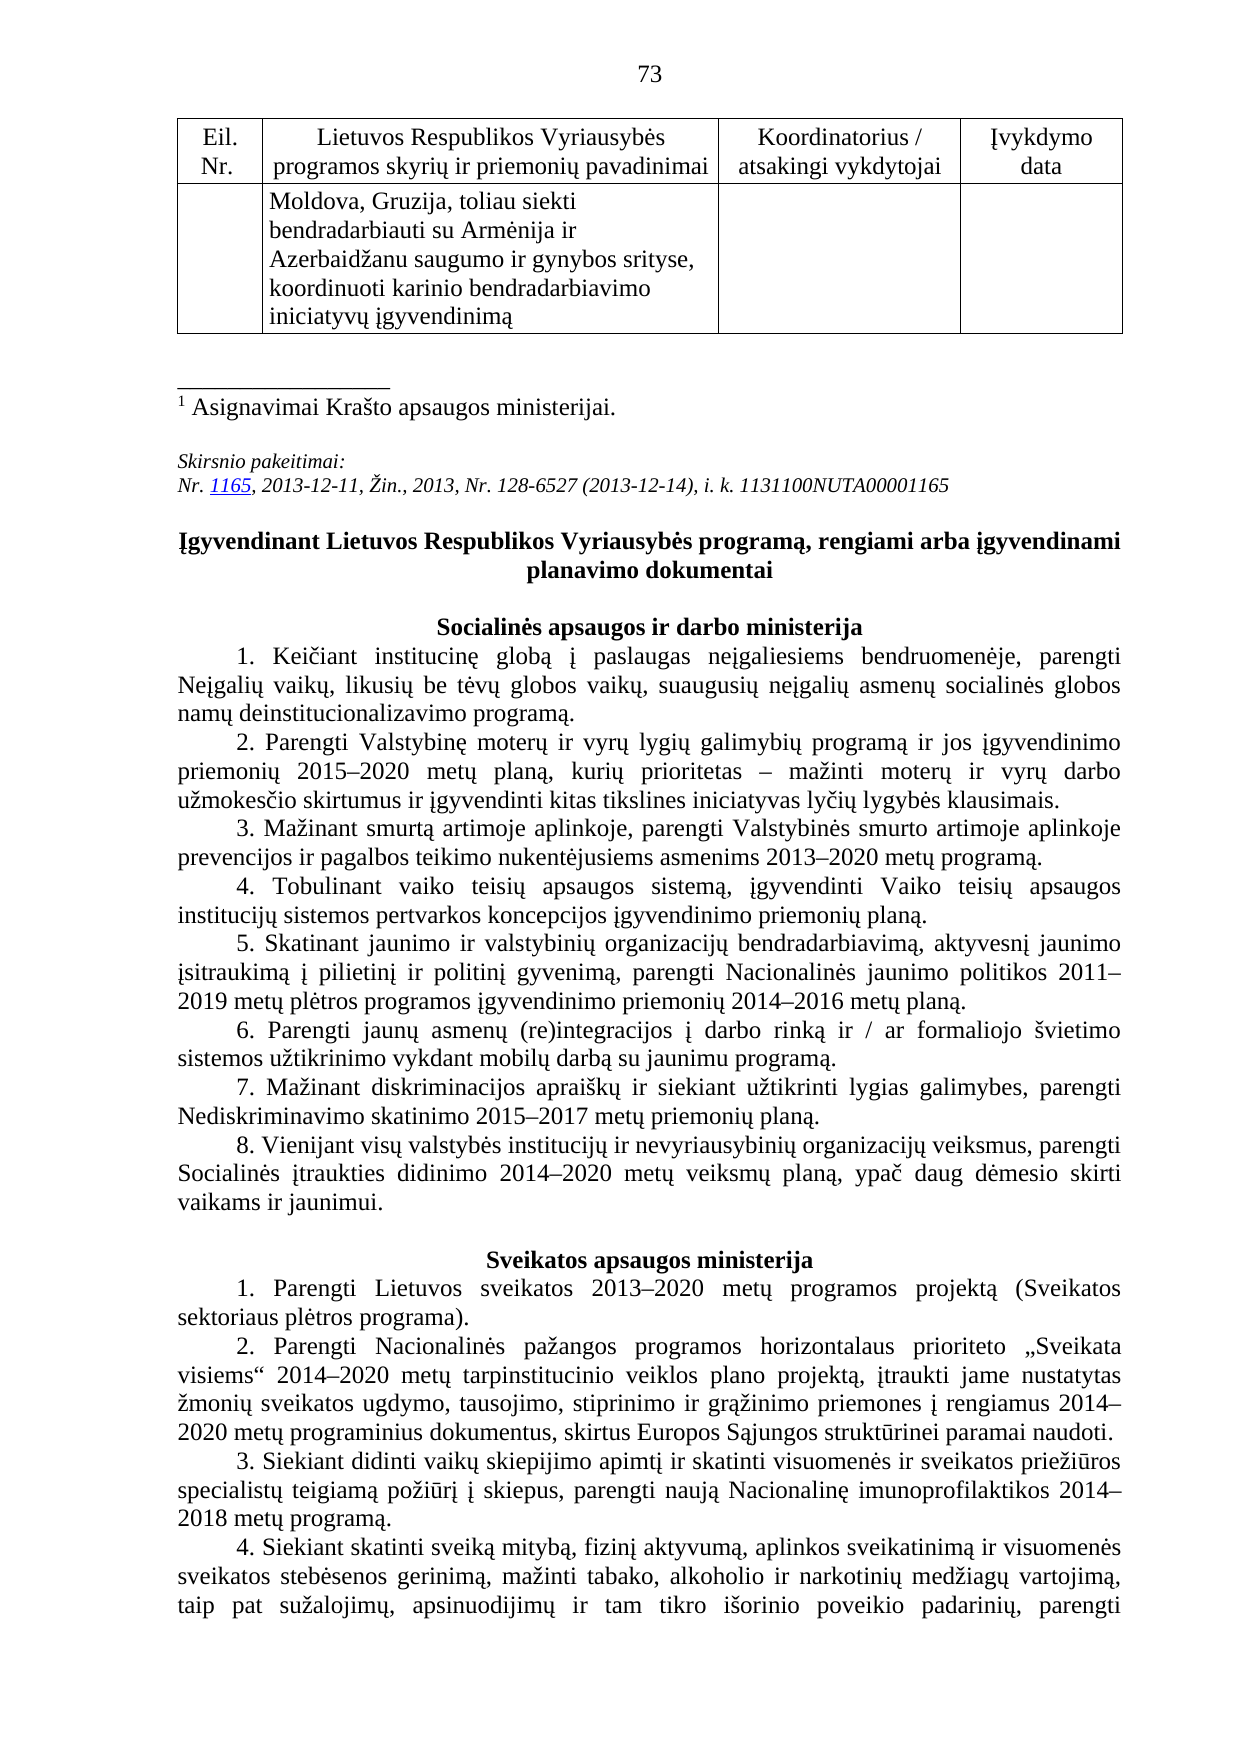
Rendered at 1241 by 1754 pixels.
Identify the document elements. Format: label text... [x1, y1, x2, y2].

text _________________ [177, 363, 1122, 392]
text 8. Vienijant visų valstybės institucijų ir nevyriausybinių organizacijų veiksmus, parengti Socialinės įtraukties didinimo 2014–2020 metų veiksmų planą, ypač daug dėmesio skirti vaikams ir jaunimui. [177, 1130, 1122, 1216]
table_header Eil. Nr. [178, 119, 262, 182]
text Įgyvendinant Lietuvos Respublikos Vyriausybės programą, rengiami arba įgyvendinami planavimo dokumentai [177, 526, 1122, 583]
text 1. Keičiant institucinę globą į paslaugas neįgaliesiems bendruomenėje, parengti Neįgalių vaikų, likusių be tėvų globos vaikų, suaugusių neįgalių asmenų socialinės globos namų deinstitucionalizavimo programą. [177, 641, 1122, 727]
table_header Lietuvos Respublikos Vyriausybės programos skyrių ir priemonių pavadinimai [263, 119, 718, 182]
text 1 Asignavimai Krašto apsaugos ministerijai. [177, 392, 1122, 420]
table_header Koordinatorius / atsakingi vykdytojai [719, 119, 960, 182]
text 3. Siekiant didinti vaikų skiepijimo apimtį ir skatinti visuomenės ir sveikatos priežiūros specialistų teigiamą požiūrį į skiepus, parengti naują Nacionalinę imunoprofilaktikos 2014–2018 metų programą. [177, 1446, 1122, 1532]
table_header Įvykdymo data [961, 119, 1122, 182]
text 6. Parengti jaunų asmenų (re)integracijos į darbo rinką ir / ar formaliojo švietimo sistemos užtikrinimo vykdant mobilų darbą su jaunimu programą. [177, 1015, 1122, 1072]
text 1. Parengti Lietuvos sveikatos 2013–2020 metų programos projektą (Sveikatos sektoriaus plėtros programa). [177, 1273, 1122, 1331]
text Nr. 1165, 2013-12-11, Žin., 2013, Nr. 128-6527 (2013-12-14), i. k. 1131100NUTA00001165 [177, 473, 1122, 497]
table_cell [178, 184, 262, 333]
table_cell [719, 184, 960, 333]
text 7. Mažinant diskriminacijos apraiškų ir siekiant užtikrinti lygias galimybes, parengti Nediskriminavimo skatinimo 2015–2017 metų priemonių planą. [177, 1072, 1122, 1130]
text Sveikatos apsaugos ministerija [177, 1245, 1122, 1273]
text Skirsnio pakeitimai: [177, 449, 1122, 473]
text 4. Tobulinant vaiko teisių apsaugos sistemą, įgyvendinti Vaiko teisių apsaugos institucijų sistemos pertvarkos koncepcijos įgyvendinimo priemonių planą. [177, 871, 1122, 928]
text 3. Mažinant smurtą artimoje aplinkoje, parengti Valstybinės smurto artimoje aplinkoje prevencijos ir pagalbos teikimo nukentėjusiems asmenims 2013–2020 metų programą. [177, 813, 1122, 871]
table_cell Moldova, Gruzija, toliau siekti bendradarbiauti su Armėnija ir Azerbaidžanu saugumo ir gynybos srityse, koordinuoti karinio bendradarbiavimo iniciatyvų įgyvendinimą [263, 184, 718, 333]
text 2. Parengti Nacionalinės pažangos programos horizontalaus prioriteto „Sveikata visiems“ 2014–2020 metų tarpinstitucinio veiklos plano projektą, įtraukti jame nustatytas žmonių sveikatos ugdymo, tausojimo, stiprinimo ir grąžinimo priemones į rengiamus 2014–2020 metų programinius dokumentus, skirtus Europos Sąjungos struktūrinei paramai naudoti. [177, 1331, 1122, 1446]
text 2. Parengti Valstybinę moterų ir vyrų lygių galimybių programą ir jos įgyvendinimo priemonių 2015–2020 metų planą, kurių prioritetas – mažinti moterų ir vyrų darbo užmokesčio skirtumus ir įgyvendinti kitas tikslines iniciatyvas lyčių lygybės klausimais. [177, 727, 1122, 813]
text 5. Skatinant jaunimo ir valstybinių organizacijų bendradarbiavimą, aktyvesnį jaunimo įsitraukimą į pilietinį ir politinį gyvenimą, parengti Nacionalinės jaunimo politikos 2011–2019 metų plėtros programos įgyvendinimo priemonių 2014–2016 metų planą. [177, 928, 1122, 1015]
table_cell [961, 184, 1122, 333]
text 4. Siekiant skatinti sveiką mitybą, fizinį aktyvumą, aplinkos sveikatinimą ir visuomenės sveikatos stebėsenos gerinimą, mažinti tabako, alkoholio ir narkotinių medžiagų vartojimą, taip pat sužalojimų, apsinuodijimų ir tam tikro išorinio poveikio padarinių, parengti [177, 1532, 1122, 1618]
text Socialinės apsaugos ir darbo ministerija [177, 612, 1122, 641]
